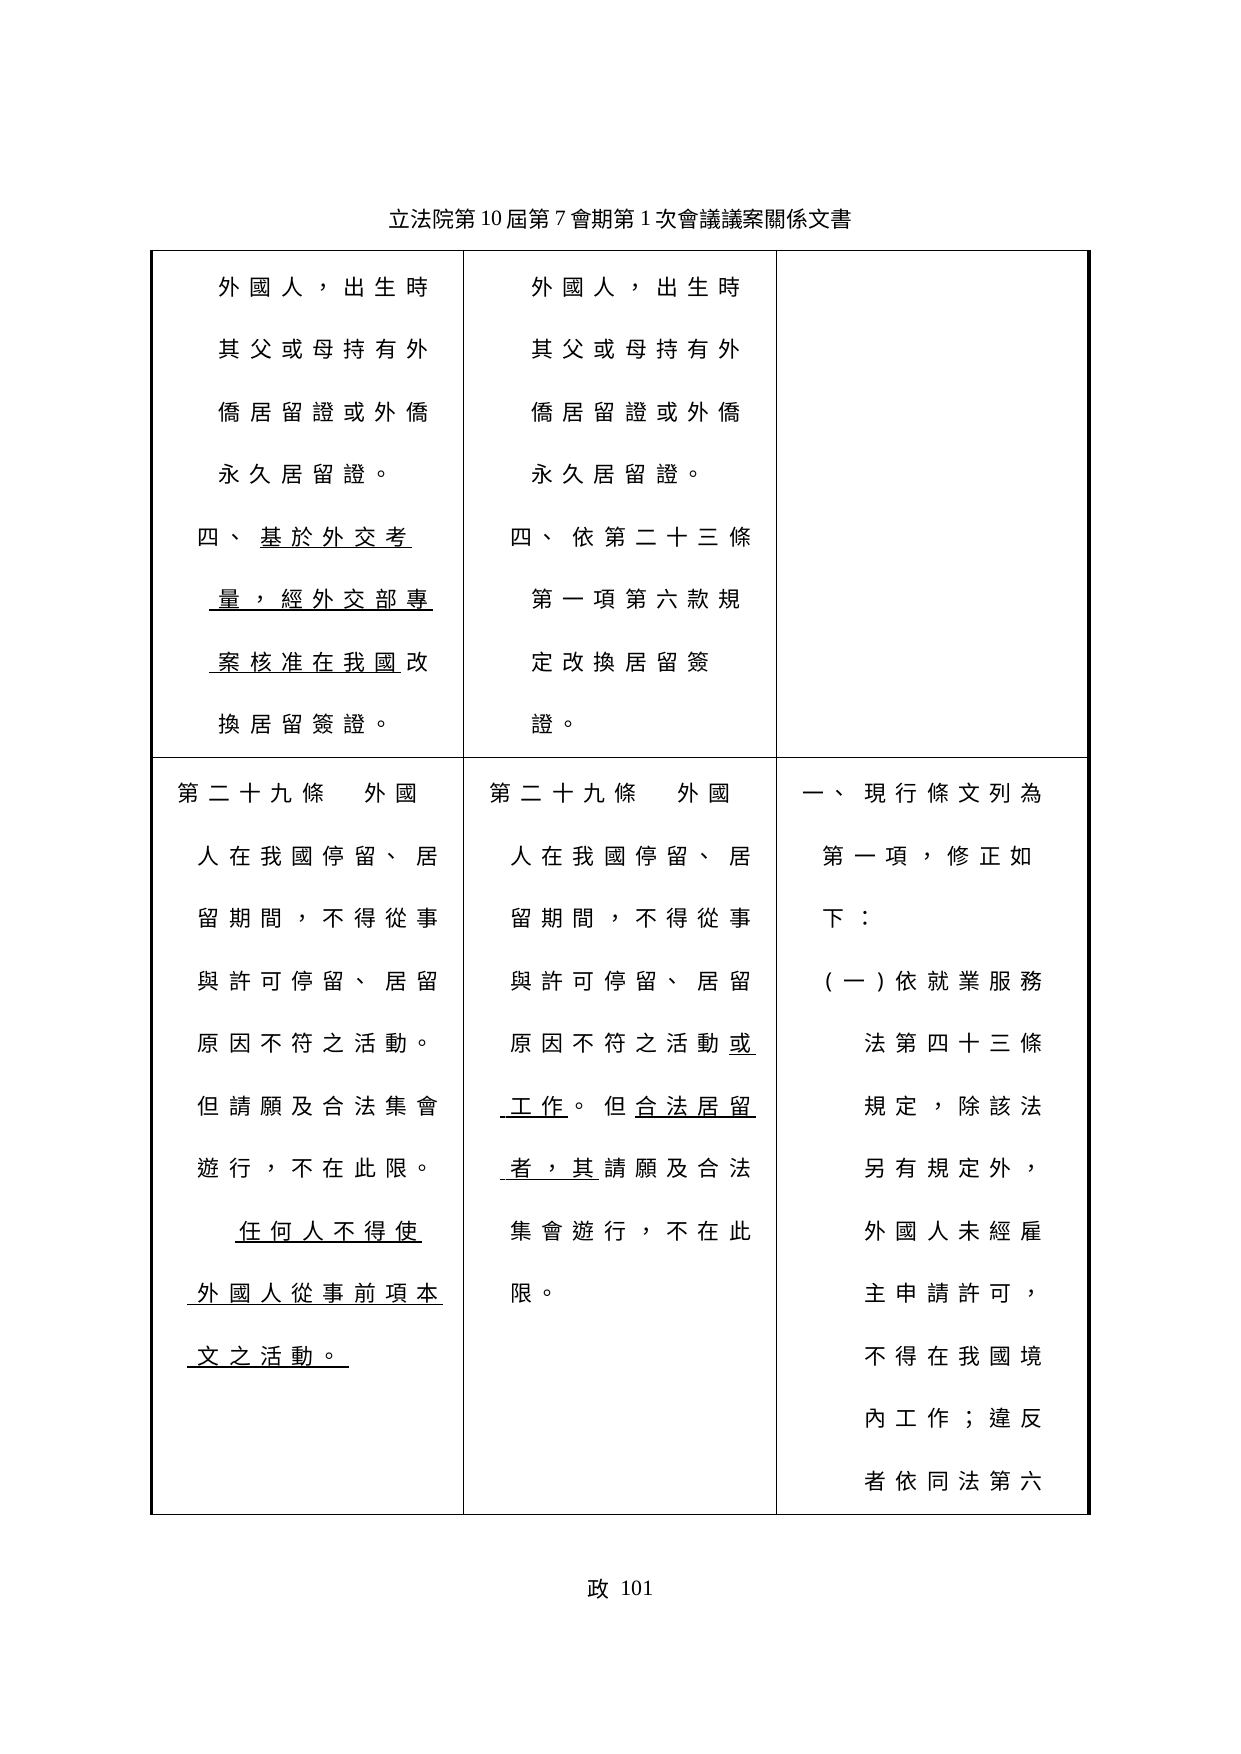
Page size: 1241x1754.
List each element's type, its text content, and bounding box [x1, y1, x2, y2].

table_cell 第二十九條 外國人在我國停留、居留期間，不得從事與許可停留、居留原因不符之活動或工作。但合法居留者，其請願及合法集會遊行，不在此限。 [464, 758, 776, 1514]
table_cell 第二十九條 外國人在我國停留、居留期間，不得從事與許可停留、居留原因不符之活動。但請願及合法集會遊行，不在此限。 任何人不得使外國人從事前項本文之活動。 [153, 758, 463, 1514]
table_cell 外國人，出生時其父或母持有外僑居留證或外僑永久居留證。 四、依第二十三條第一項第六款規定改換居留簽證。 [464, 251, 776, 757]
table_cell [777, 251, 1087, 757]
table_cell 一、現行條文列為第一項，修正如下： (一)依就業服務法第四十三條規定，除該法另有規定外，外國人未經雇主申請許可，不得在我國境內工作；違反者依同法第六 [777, 758, 1087, 1514]
table_cell 外國人，出生時其父或母持有外僑居留證或外僑永久居留證。 四、基於外交考量，經外交部專案核准在我國改換居留簽證。 [153, 251, 463, 757]
